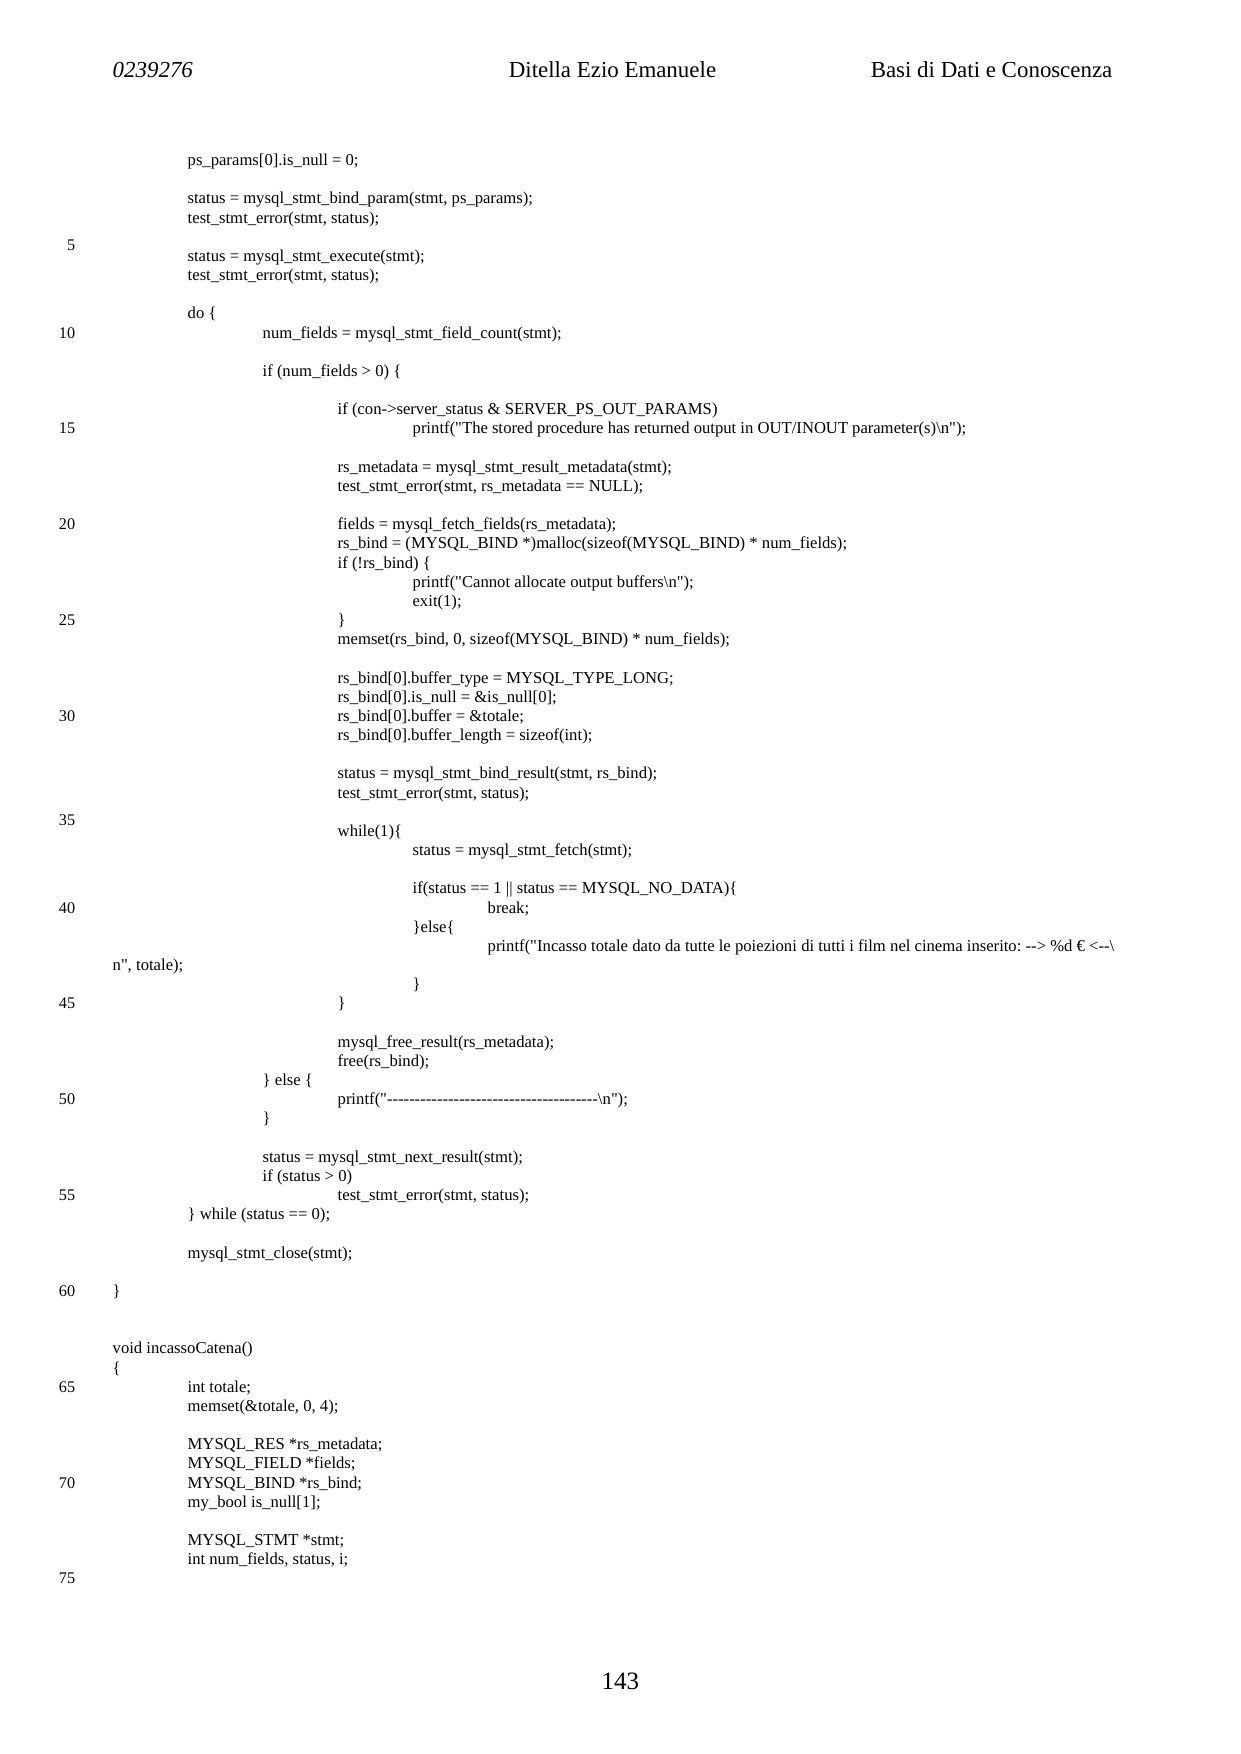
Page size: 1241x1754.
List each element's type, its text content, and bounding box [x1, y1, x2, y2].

text } [112, 610, 1128, 629]
text void incassoCatena() [112, 1338, 1128, 1357]
text printf("--------------------------------------\n"); [112, 1089, 1128, 1108]
text rs_bind[0].buffer_type = MYSQL_TYPE_LONG; [112, 667, 1128, 687]
text int num_fields, status, i; [112, 1549, 1128, 1568]
text test_stmt_error(stmt, status); [112, 207, 1128, 227]
text }else{ [112, 917, 1128, 936]
text test_stmt_error(stmt, rs_metadata == NULL); [112, 476, 1128, 495]
text status = mysql_stmt_execute(stmt); [112, 246, 1128, 265]
text free(rs_bind); [112, 1051, 1128, 1070]
text MYSQL_STMT *stmt; [112, 1530, 1128, 1549]
text rs_bind = (MYSQL_BIND *)malloc(sizeof(MYSQL_BIND) * num_fields); [112, 533, 1128, 552]
text if(status == 1 || status == MYSQL_NO_DATA){ [112, 878, 1128, 897]
text do { [112, 303, 1128, 322]
text if (status > 0) [112, 1166, 1128, 1185]
text if (num_fields > 0) { [112, 361, 1128, 380]
text status = mysql_stmt_bind_param(stmt, ps_params); [112, 188, 1128, 207]
text fields = mysql_fetch_fields(rs_metadata); [112, 514, 1128, 533]
text exit(1); [112, 591, 1128, 610]
text } else { [112, 1070, 1128, 1089]
text rs_bind[0].is_null = &is_null[0]; [112, 687, 1128, 706]
text printf("Incasso totale dato da tutte le poiezioni di tutti i film nel cinema inserito: --> %d € <--\n", totale); [112, 936, 1128, 974]
text printf("The stored procedure has returned output in OUT/INOUT parameter(s)\n"); [112, 418, 1128, 437]
text rs_metadata = mysql_stmt_result_metadata(stmt); [112, 457, 1128, 476]
text test_stmt_error(stmt, status); [112, 782, 1128, 802]
text } while (status == 0); [112, 1204, 1128, 1223]
text rs_bind[0].buffer_length = sizeof(int); [112, 725, 1128, 744]
text printf("Cannot allocate output buffers\n"); [112, 572, 1128, 591]
text test_stmt_error(stmt, status); [112, 265, 1128, 284]
text status = mysql_stmt_next_result(stmt); [112, 1147, 1128, 1166]
text ps_params[0].is_null = 0; [112, 150, 1128, 169]
text mysql_free_result(rs_metadata); [112, 1032, 1128, 1051]
text rs_bind[0].buffer = &totale; [112, 706, 1128, 725]
text { [112, 1357, 1128, 1377]
text MYSQL_FIELD *fields; [112, 1453, 1128, 1472]
text } [112, 993, 1128, 1012]
text memset(&totale, 0, 4); [112, 1396, 1128, 1415]
text while(1){ [112, 821, 1128, 840]
text memset(rs_bind, 0, sizeof(MYSQL_BIND) * num_fields); [112, 629, 1128, 648]
text if (con->server_status & SERVER_PS_OUT_PARAMS) [112, 399, 1128, 418]
text mysql_stmt_close(stmt); [112, 1242, 1128, 1262]
text } [112, 1108, 1128, 1127]
text status = mysql_stmt_fetch(stmt); [112, 840, 1128, 859]
text my_bool is_null[1]; [112, 1492, 1128, 1511]
text int totale; [112, 1377, 1128, 1396]
text if (!rs_bind) { [112, 552, 1128, 572]
text } [112, 1281, 1128, 1300]
text break; [112, 897, 1128, 917]
text } [112, 974, 1128, 993]
text MYSQL_BIND *rs_bind; [112, 1472, 1128, 1492]
text test_stmt_error(stmt, status); [112, 1185, 1128, 1204]
text num_fields = mysql_stmt_field_count(stmt); [112, 322, 1128, 342]
text MYSQL_RES *rs_metadata; [112, 1434, 1128, 1453]
text status = mysql_stmt_bind_result(stmt, rs_bind); [112, 763, 1128, 782]
